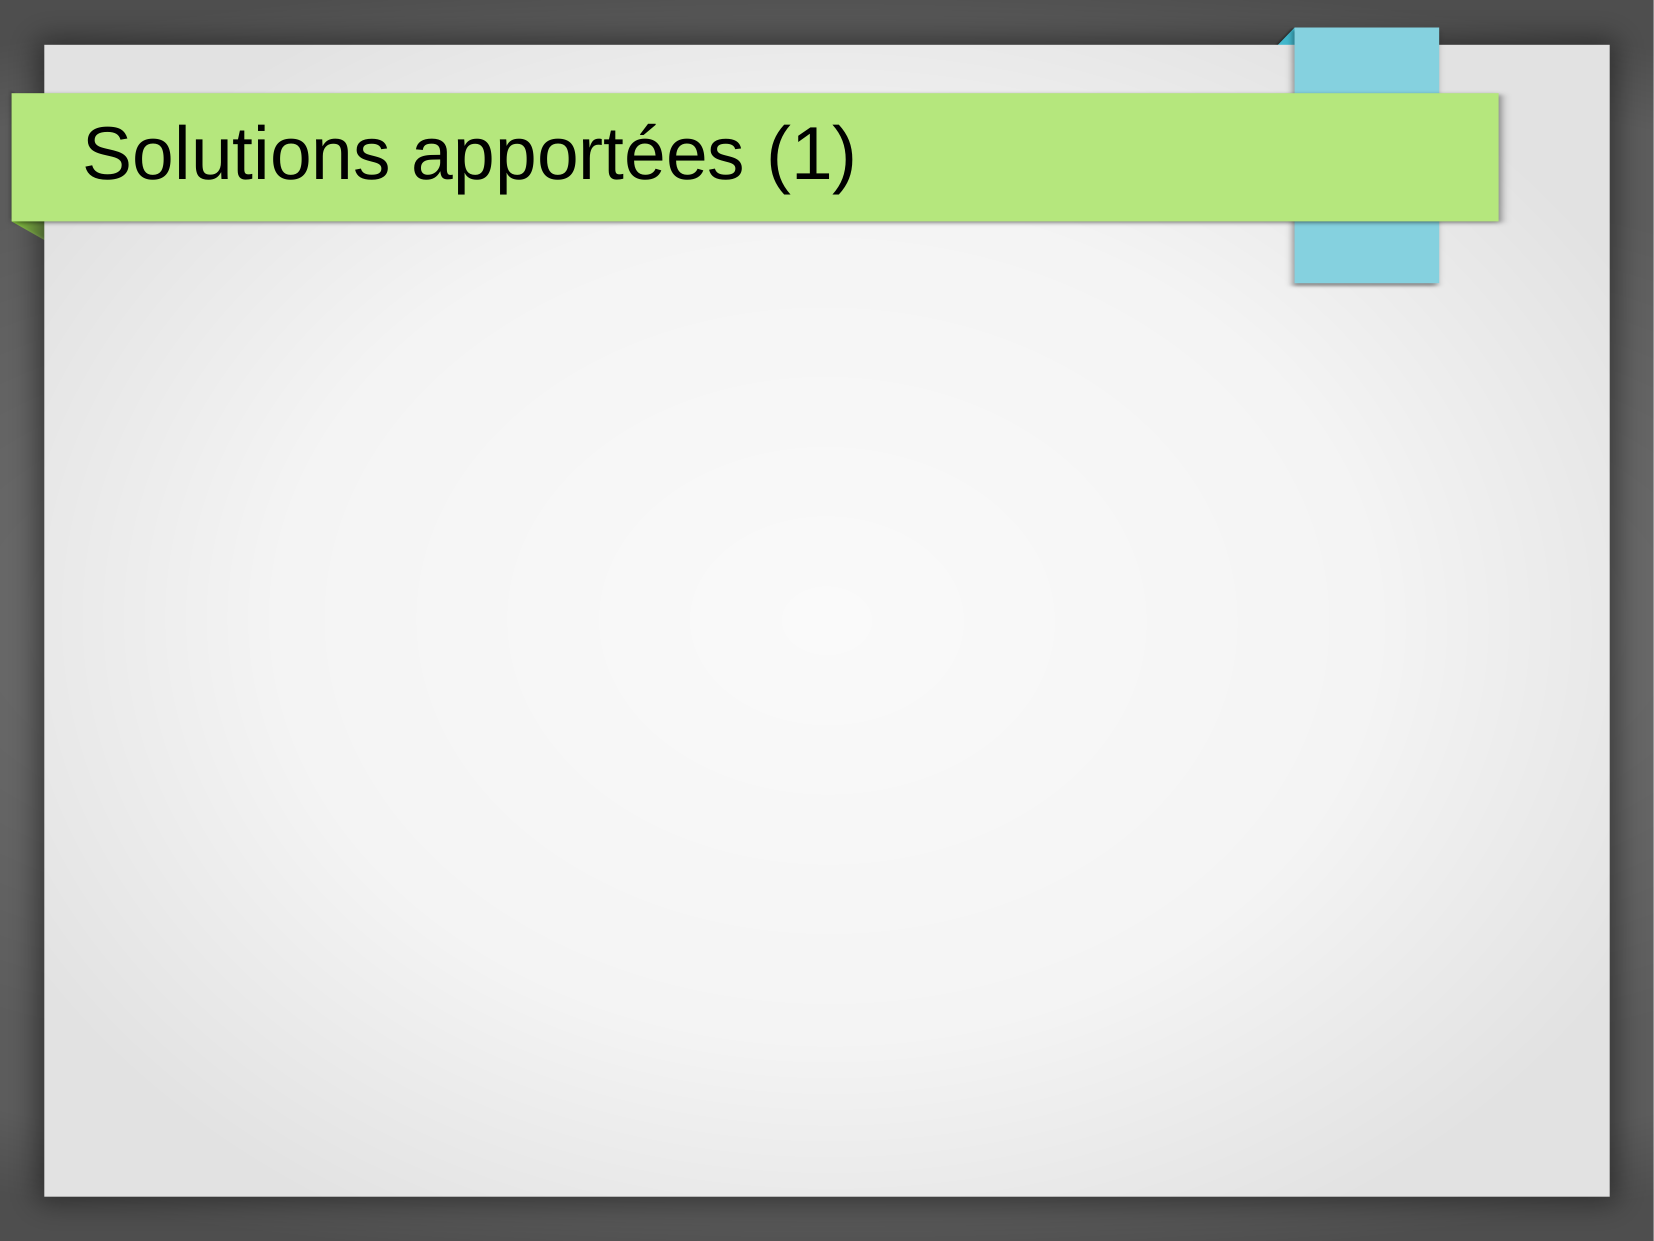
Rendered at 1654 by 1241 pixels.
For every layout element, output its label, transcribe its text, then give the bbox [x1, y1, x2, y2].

picture [0, 0, 1654, 1241]
title Solutions apportées (1) [82, 94, 1264, 213]
